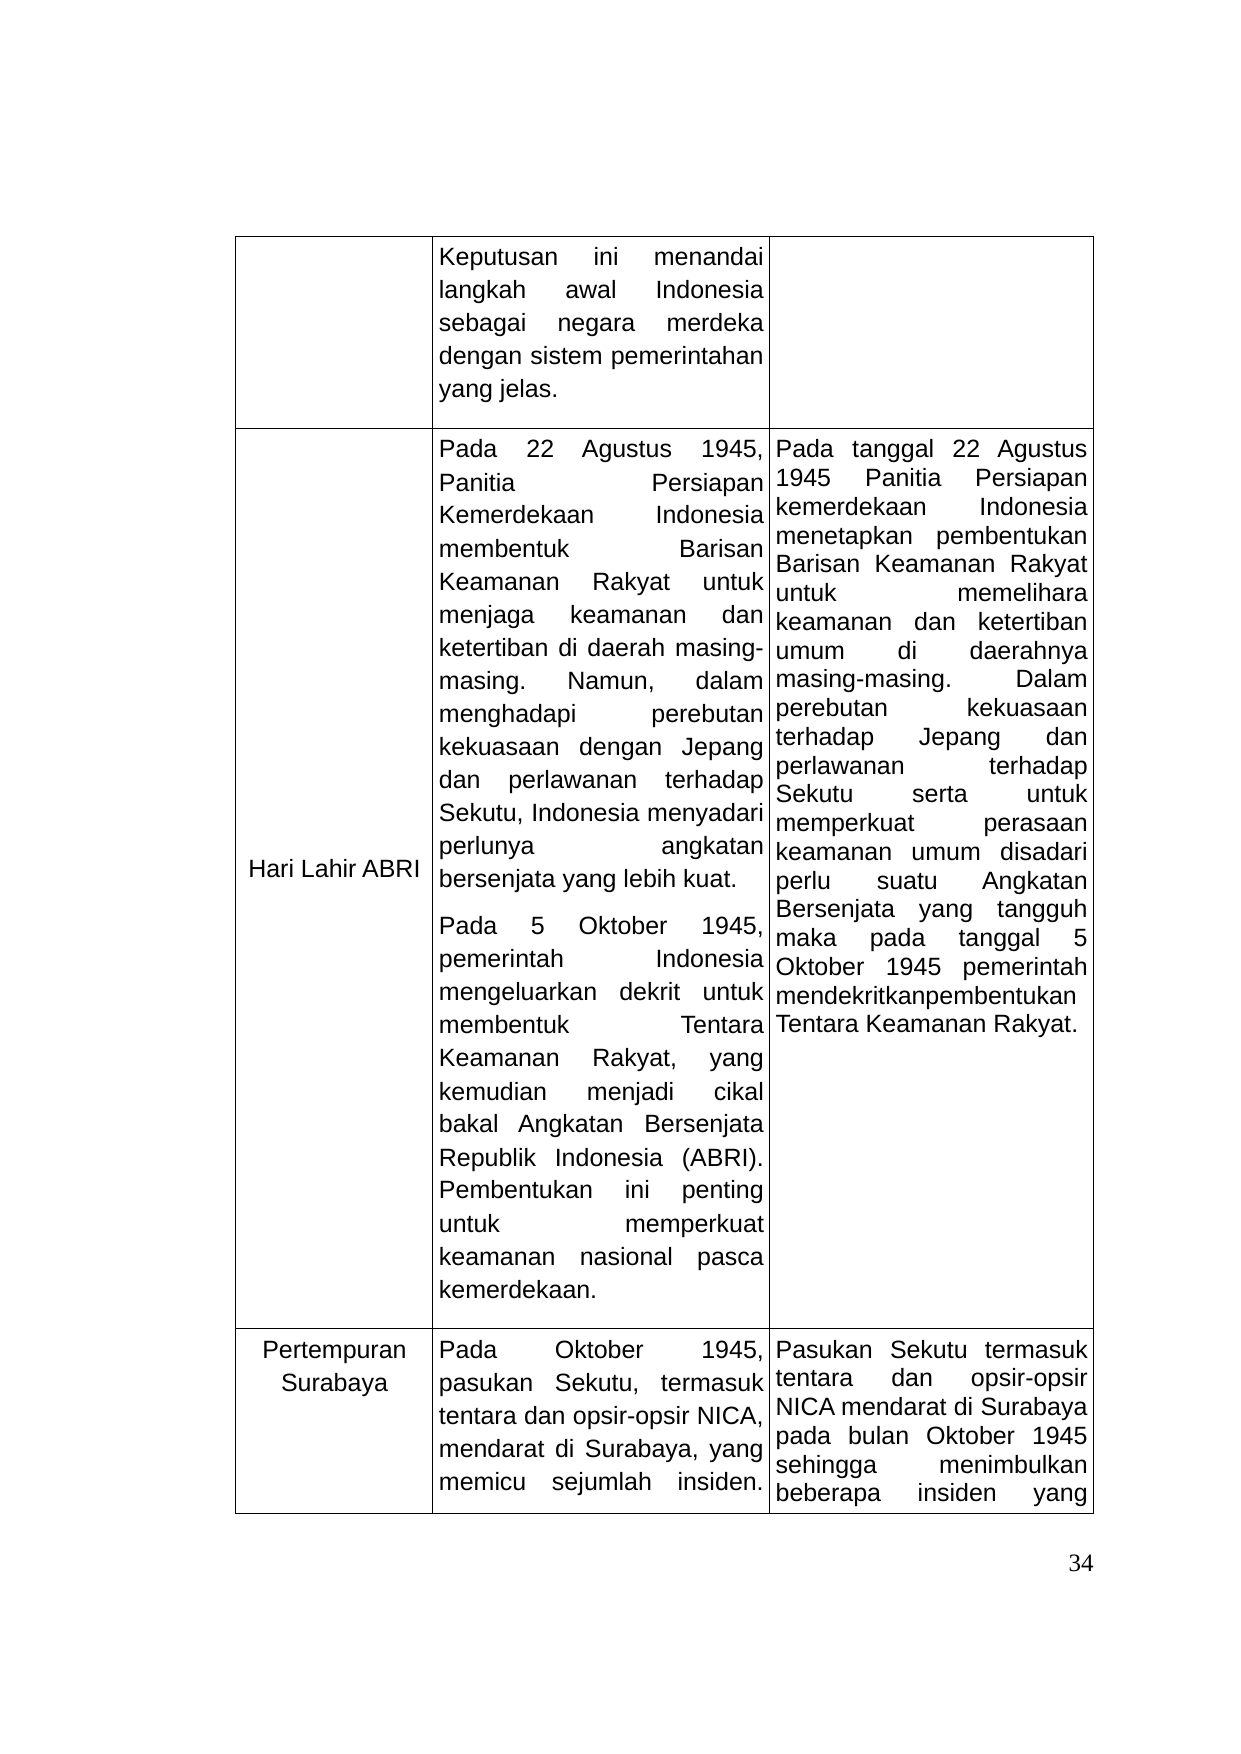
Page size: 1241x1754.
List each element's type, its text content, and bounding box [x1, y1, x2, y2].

table_cell Pasukan Sekutu termasuk tentara dan opsir-opsir NICA mendarat di Surabaya pada bulan Oktober 1945 sehingga menimbulkan beberapa insiden yang [770, 1329, 1093, 1513]
table_cell Pertempuran Surabaya [236, 1329, 432, 1513]
table_cell Pada tanggal 22 Agustus 1945 Panitia Persiapan kemerdekaan Indonesia menetapkan pembentukan Barisan Keamanan Rakyat untuk memelihara keamanan dan ketertiban umum di daerahnya masing-masing. Dalam perebutan kekuasaan terhadap Jepang dan perlawanan terhadap Sekutu serta untuk memperkuat perasaan keamanan umum disadari perlu suatu Angkatan Bersenjata yang tangguh maka pada tanggal 5 Oktober 1945 pemerintah mendekritkanpembentukan Tentara Keamanan Rakyat. [770, 429, 1093, 1328]
table_cell Keputusan ini menandai langkah awal Indonesia sebagai negara merdeka dengan sistem pemerintahan yang jelas. [433, 237, 769, 428]
table_cell Pada 22 Agustus 1945, Panitia Persiapan Kemerdekaan Indonesia membentuk Barisan Keamanan Rakyat untuk menjaga keamanan dan ketertiban di daerah masing-masing. Namun, dalam menghadapi perebutan kekuasaan dengan Jepang dan perlawanan terhadap Sekutu, Indonesia menyadari perlunya angkatan bersenjata yang lebih kuat. Pada 5 Oktober 1945, pemerintah Indonesia mengeluarkan dekrit untuk membentuk Tentara Keamanan Rakyat, yang kemudian menjadi cikal bakal Angkatan Bersenjata Republik Indonesia (ABRI). Pembentukan ini penting untuk memperkuat keamanan nasional pasca kemerdekaan. [433, 429, 769, 1328]
table_cell Pada Oktober 1945, pasukan Sekutu, termasuk tentara dan opsir-opsir NICA, mendarat di Surabaya, yang memicu sejumlah insiden. [433, 1329, 769, 1513]
table_cell [770, 237, 1093, 428]
table_cell [236, 237, 432, 428]
table_cell Hari Lahir ABRI [236, 429, 432, 1328]
